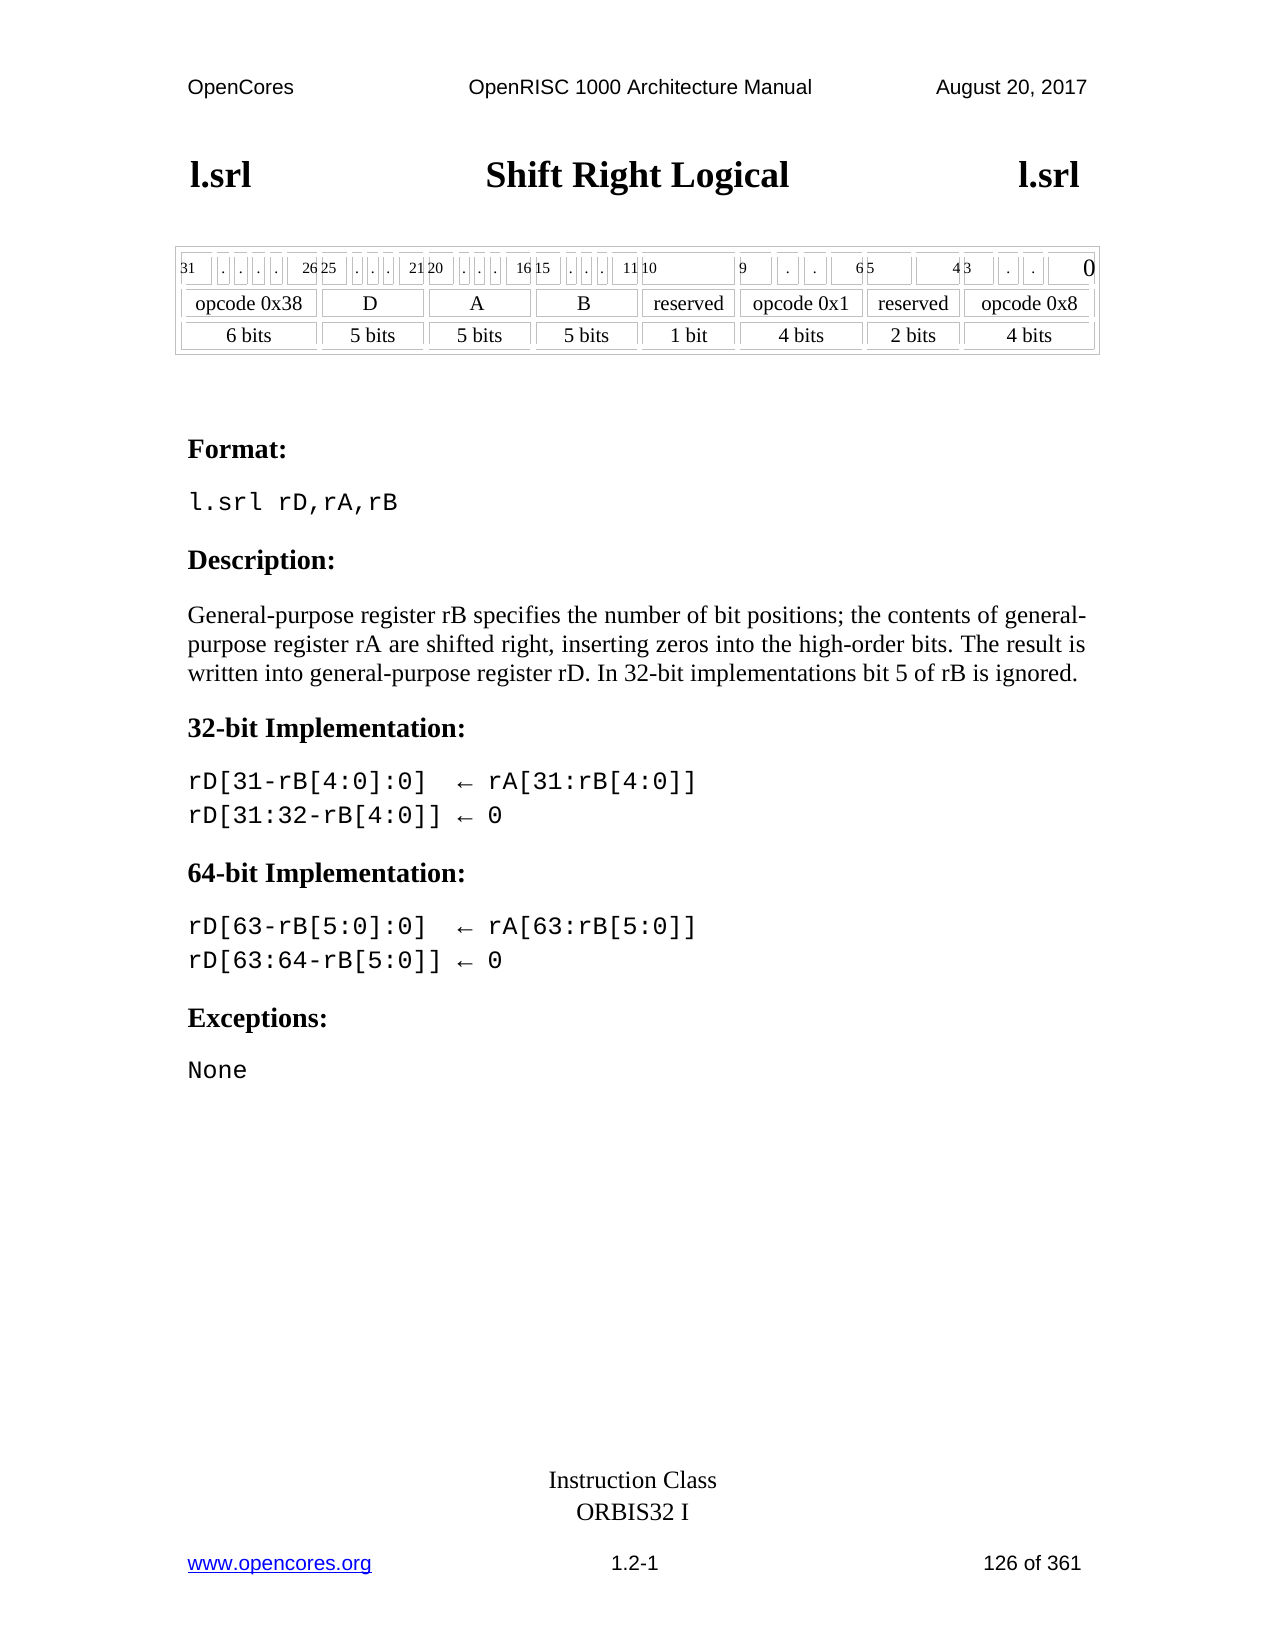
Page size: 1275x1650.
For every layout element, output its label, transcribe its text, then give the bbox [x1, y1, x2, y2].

text Description: [187, 543, 1087, 575]
text 64-bit Implementation: [187, 856, 1087, 888]
text l.srl rD,rA,rB [187, 489, 1087, 518]
text Exceptions: [187, 1001, 1087, 1033]
text rD[31-rB[4:0]:0] ← rA[31:rB[4:0]] rD[31:32-rB[4:0]] ← 0 [187, 769, 1087, 831]
text General-purpose register rB specifies the number of bit positions; the contents of general-purpose register rA are shifted right, inserting zeros into the high-order bits. The result is written into general-purpose register rD. In 32-bit implementations bit 5 of rB is ignored. [187, 600, 1087, 687]
text 32-bit Implementation: [187, 712, 1087, 744]
text None [187, 1058, 1087, 1086]
text rD[63-rB[5:0]:0] ← rA[63:rB[5:0]] rD[63:64-rB[5:0]] ← 0 [187, 913, 1087, 976]
text Format: [187, 432, 1087, 464]
